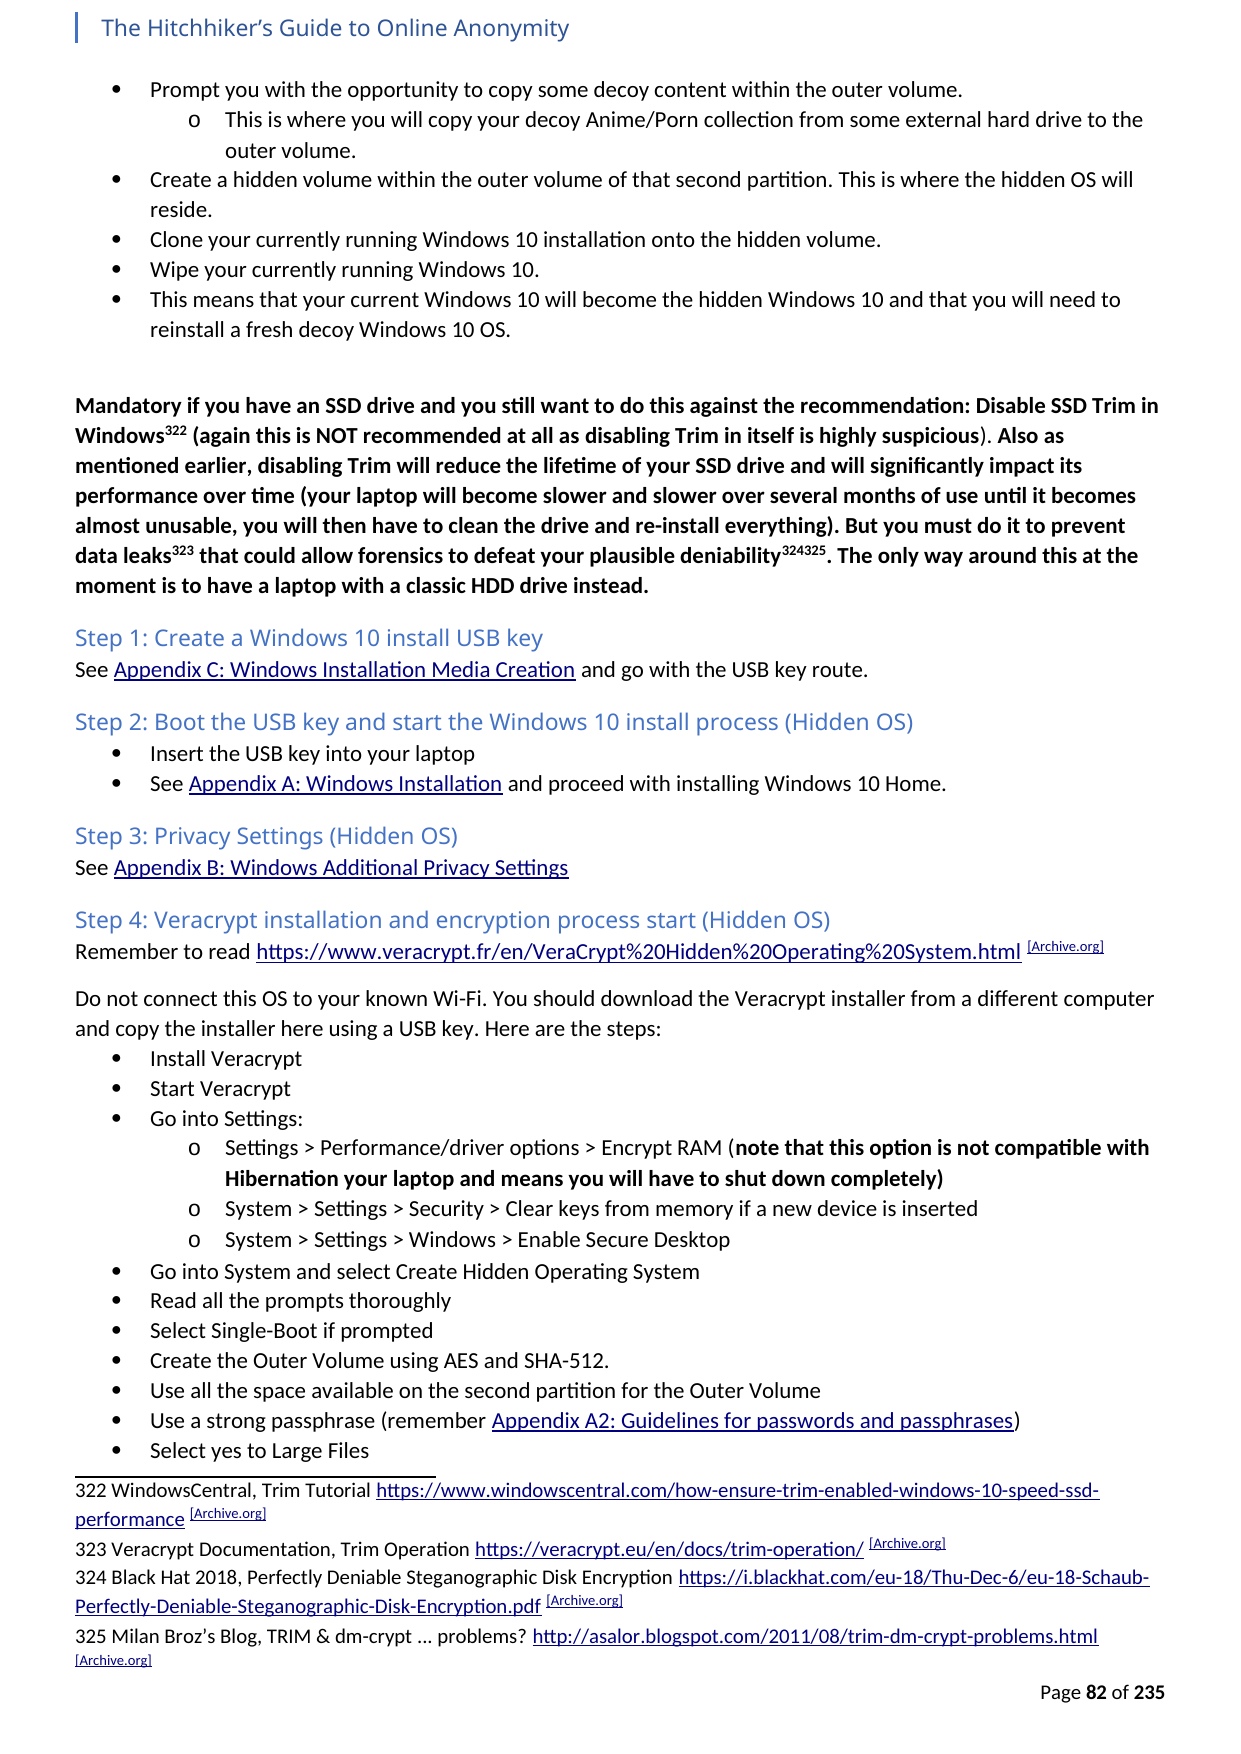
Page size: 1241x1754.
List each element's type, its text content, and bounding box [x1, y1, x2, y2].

text See Appendix B: Windows Additional Privacy Settings [75, 853, 1165, 881]
list Start Veracrypt [112, 1074, 1165, 1102]
list See Appendix A: Windows Installation and proceed with installing Windows 10 Home. [112, 769, 1165, 797]
subtitle Step 2: Boot the USB key and start the Windows 10 install process (Hidden OS) [75, 706, 1165, 737]
list Create the Outer Volume using AES and SHA-512. [112, 1346, 1165, 1374]
text Veracrypt Documentation, Trim Operation https://veracrypt.eu/en/docs/trim-operation/ [Archive.org] [75, 1534, 1165, 1562]
subtitle Step 4: Veracrypt installation and encryption process start (Hidden OS) [75, 904, 1165, 935]
list Clone your currently running Windows 10 installation onto the hidden volume. [112, 225, 1165, 253]
list Read all the prompts thoroughly [112, 1287, 1165, 1315]
list Install Veracrypt [112, 1044, 1165, 1072]
list Use all the space available on the second partition for the Outer Volume [112, 1376, 1165, 1404]
list System > Settings > Security > Clear keys from memory if a new device is inserted [187, 1194, 1165, 1224]
text WindowsCentral, Trim Tutorial https://www.windowscentral.com/how-ensure-trim-enabled-windows-10-speed-ssd-performance [Archive.org] [75, 1477, 1165, 1532]
list Go into System and select Create Hidden Operating System [112, 1257, 1165, 1285]
text See Appendix C: Windows Installation Media Creation and go with the USB key route. [75, 655, 1165, 683]
list Create a hidden volume within the outer volume of that second partition. This is where the hidden OS will reside. [112, 166, 1165, 223]
list Settings > Performance/driver options > Encrypt RAM (note that this option is not compatible with Hibernation your laptop and means you will have to shut down completely) [187, 1133, 1165, 1193]
text Black Hat 2018, Perfectly Deniable Steganographic Disk Encryption https://i.blackhat.com/eu-18/Thu-Dec-6/eu-18-Schaub-Perfectly-Deniable-Steganographic-Disk-Encryption.pdf [Archive.org] [75, 1564, 1165, 1619]
list Insert the USB key into your laptop [112, 739, 1165, 767]
list This means that your current Windows 10 will become the hidden Windows 10 and that you will need to reinstall a fresh decoy Windows 10 OS. [112, 285, 1165, 343]
text Remember to read https://www.veracrypt.fr/en/VeraCrypt%20Hidden%20Operating%20System.html [Archive.org] [75, 937, 1165, 966]
list Select yes to Large Files [112, 1436, 1165, 1464]
list Wipe your currently running Windows 10. [112, 255, 1165, 283]
list Prompt you with the opportunity to copy some decoy content within the outer volume. [112, 75, 1165, 103]
subtitle Step 1: Create a Windows 10 install USB key [75, 622, 1165, 653]
text Do not connect this OS to your known Wi-Fi. You should download the Veracrypt installer from a different computer and copy the installer here using a USB key. Here are the steps: [75, 984, 1165, 1042]
text Milan Broz’s Blog, TRIM & dm-crypt ... problems? http://asalor.blogspot.com/2011/08/trim-dm-crypt-problems.html [Archive.org] [75, 1621, 1165, 1679]
text Mandatory if you have an SSD drive and you still want to do this against the recommendation: Disable SSD Trim in Windows (again this is NOT recommended at all as disabling Trim in itself is highly suspicious). Also as mentioned earlier, disabling Trim will reduce the lifetime of your SSD drive and will significantly impact its performance over time (your laptop will become slower and slower over several months of use until it becomes almost unusable, you will then have to clean the drive and re-install everything). But you must do it to prevent data leaks that could allow forensics to defeat your plausible deniability. The only way around this at the moment is to have a laptop with a classic HDD drive instead. [75, 392, 1165, 599]
list System > Settings > Windows > Enable Secure Desktop [187, 1226, 1165, 1255]
list Go into Settings: [112, 1104, 1165, 1132]
subtitle Step 3: Privacy Settings (Hidden OS) [75, 820, 1165, 851]
list Select Single-Boot if prompted [112, 1317, 1165, 1344]
list This is where you will copy your decoy Anime/Porn collection from some external hard drive to the outer volume. [187, 105, 1165, 164]
list Use a strong passphrase (remember Appendix A2: Guidelines for passwords and passphrases) [112, 1406, 1165, 1434]
